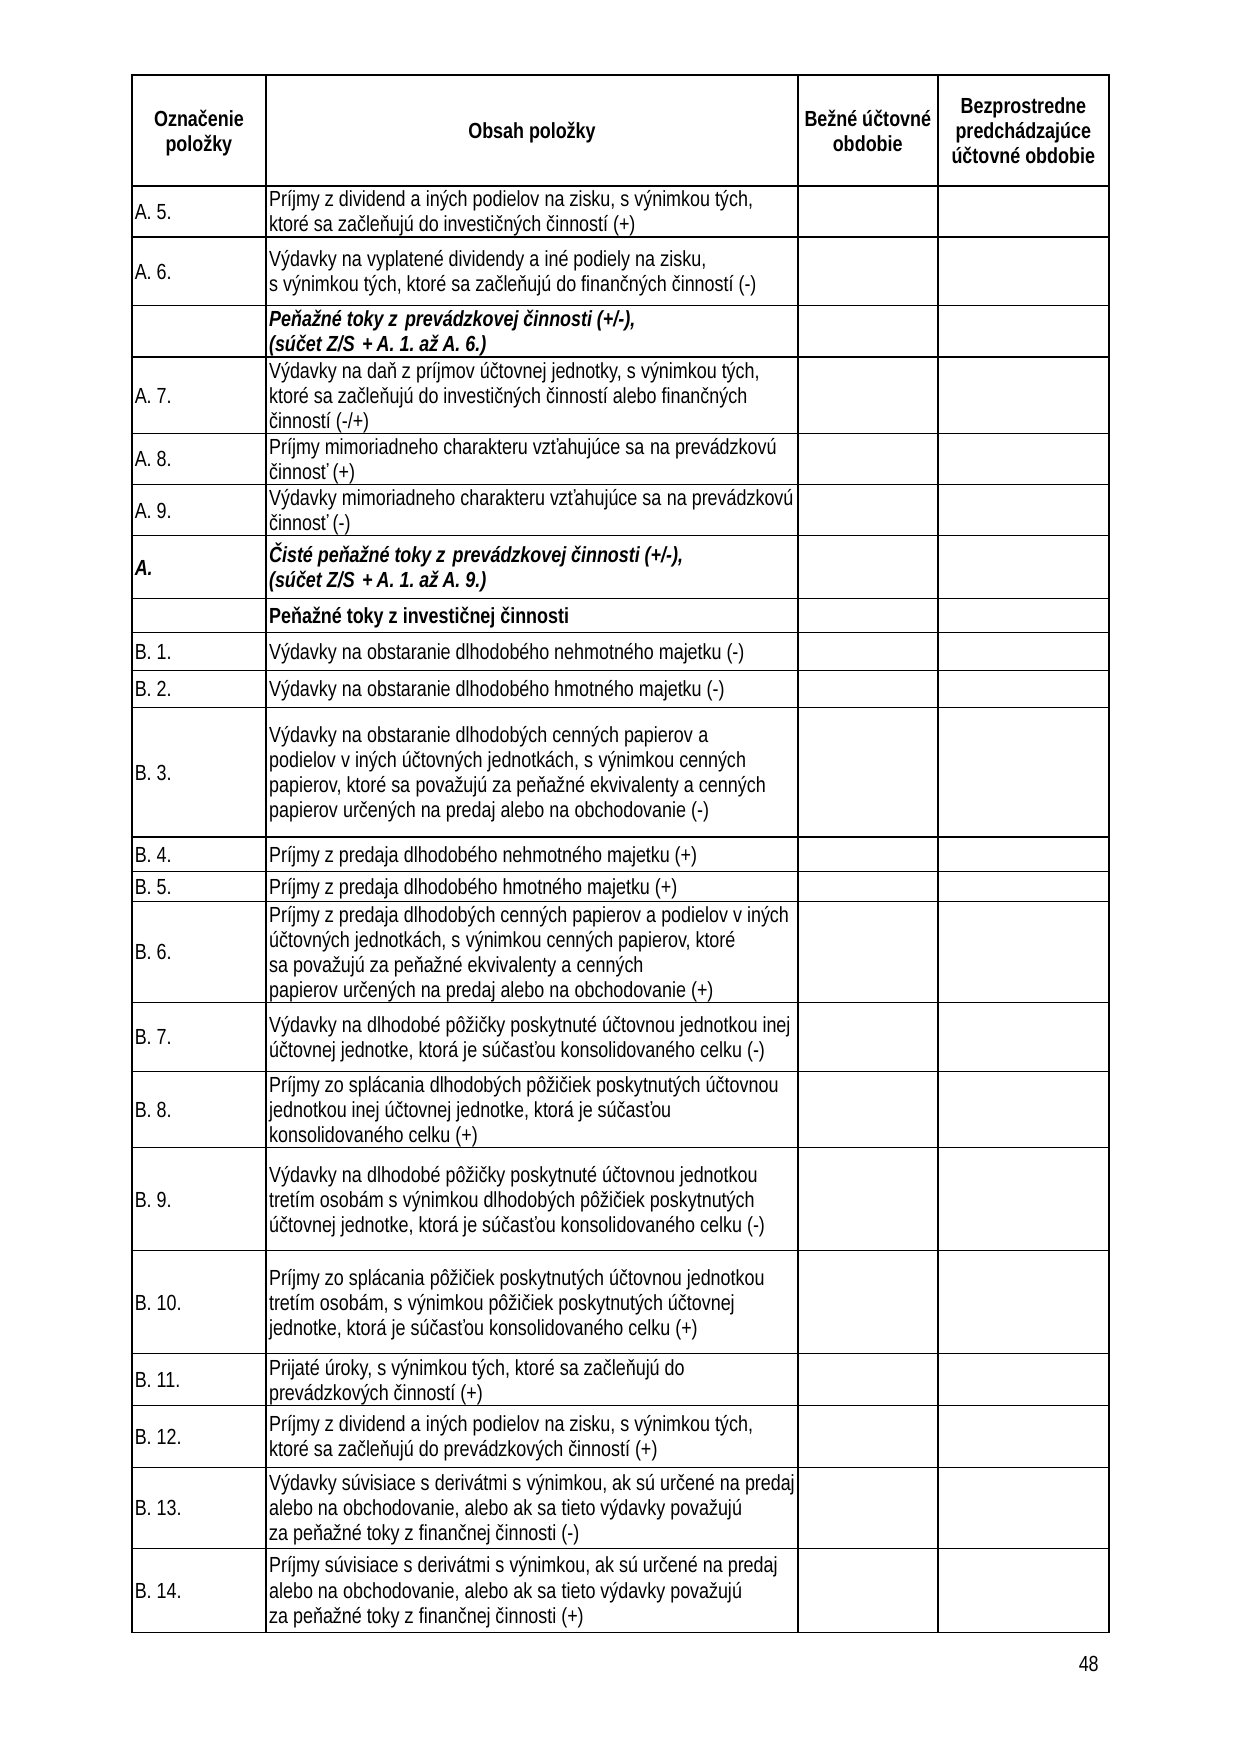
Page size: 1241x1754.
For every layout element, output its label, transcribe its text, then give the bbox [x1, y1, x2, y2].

table_cell Príjmy z dividend a iných podielov na zisku, s výnimkou tých, ktoré sa začleňujú do investičných činností (+) [267, 187, 797, 236]
table_cell [799, 708, 937, 836]
table_cell [939, 238, 1108, 305]
table_cell Výdavky na daň z príjmov účtovnej jednotky, s výnimkou tých, ktoré sa začleňujú do investičných činností alebo finančných činností (-/+) [267, 358, 797, 433]
table_cell Peňažné toky z prevádzkovej činnosti (+/-), (súčet Z/S + A. 1. až A. 6.) [267, 306, 797, 356]
table_cell [799, 1072, 937, 1147]
table_cell Príjmy zo splácania pôžičiek poskytnutých účtovnou jednotkou tretím osobám, s výnimkou pôžičiek poskytnutých účtovnej jednotke, ktorá je súčasťou konsolidovaného celku (+) [267, 1251, 797, 1353]
table_cell Výdavky na obstaranie dlhodobého nehmotného majetku (-) [267, 633, 797, 669]
table_cell [939, 434, 1108, 484]
table_cell [799, 1148, 937, 1250]
table_cell Výdavky na obstaranie dlhodobých cenných papierov a podielov v iných účtovných jednotkách, s výnimkou cenných papierov, ktoré sa považujú za peňažné ekvivalenty a cenných papierov určených na predaj alebo na obchodovanie (-) [267, 708, 797, 836]
table_cell [799, 1354, 937, 1404]
table_cell [133, 306, 265, 356]
table_cell B. 8. [133, 1072, 265, 1147]
table_cell [939, 306, 1108, 356]
table_cell [939, 633, 1108, 669]
table_cell B. 1. [133, 633, 265, 669]
table_cell [799, 902, 937, 1002]
table_cell B. 2. [133, 671, 265, 707]
table_cell Príjmy z dividend a iných podielov na zisku, s výnimkou tých, ktoré sa začleňujú do prevádzkových činností (+) [267, 1406, 797, 1467]
table_cell A. 7. [133, 358, 265, 433]
table_cell Peňažné toky z investičnej činnosti [267, 599, 797, 632]
table_cell [939, 1148, 1108, 1250]
table_cell [799, 306, 937, 356]
table_cell [799, 1468, 937, 1547]
table_cell [799, 1251, 937, 1353]
table_cell B. 13. [133, 1468, 265, 1547]
table_cell [939, 1072, 1108, 1147]
table_cell Príjmy mimoriadneho charakteru vzťahujúce sa na prevádzkovú činnosť (+) [267, 434, 797, 484]
table_cell A. 8. [133, 434, 265, 484]
table_cell [799, 633, 937, 669]
table_cell B. 6. [133, 902, 265, 1002]
table_cell Príjmy z predaja dlhodobého nehmotného majetku (+) [267, 838, 797, 871]
table_cell [939, 872, 1108, 901]
table_cell [799, 599, 937, 632]
table_cell [799, 1549, 937, 1632]
table_cell [799, 536, 937, 598]
table_cell [939, 708, 1108, 836]
table_cell A. 9. [133, 485, 265, 535]
table_cell [939, 1406, 1108, 1467]
table_cell Príjmy z predaja dlhodobých cenných papierov a podielov v iných účtovných jednotkách, s výnimkou cenných papierov, ktoré sa považujú za peňažné ekvivalenty a cenných papierov určených na predaj alebo na obchodovanie (+) [267, 902, 797, 1002]
table_cell [939, 1468, 1108, 1547]
table_cell [799, 1406, 937, 1467]
table_cell B. 3. [133, 708, 265, 836]
table_cell Výdavky mimoriadneho charakteru vzťahujúce sa na prevádzkovú činnosť (-) [267, 485, 797, 535]
table_cell [939, 1354, 1108, 1404]
table_cell B. 11. [133, 1354, 265, 1404]
table_cell Prijaté úroky, s výnimkou tých, ktoré sa začleňujú do prevádzkových činností (+) [267, 1354, 797, 1404]
table_cell B. 5. [133, 872, 265, 901]
table_cell A. [133, 536, 265, 598]
table_cell [939, 671, 1108, 707]
table_cell Výdavky na dlhodobé pôžičky poskytnuté účtovnou jednotkou tretím osobám s výnimkou dlhodobých pôžičiek poskytnutých účtovnej jednotke, ktorá je súčasťou konsolidovaného celku (-) [267, 1148, 797, 1250]
table_cell [939, 536, 1108, 598]
table_cell B. 9. [133, 1148, 265, 1250]
table_cell A. 6. [133, 238, 265, 305]
table_cell [799, 434, 937, 484]
table_cell Výdavky na obstaranie dlhodobého hmotného majetku (-) [267, 671, 797, 707]
table_cell Príjmy z predaja dlhodobého hmotného majetku (+) [267, 872, 797, 901]
table_cell B. 14. [133, 1549, 265, 1632]
table_header Označenie položky [133, 76, 265, 185]
table_header Bežné účtovné obdobie [799, 76, 937, 185]
table_cell Výdavky súvisiace s derivátmi s výnimkou, ak sú určené na predaj alebo na obchodovanie, alebo ak sa tieto výdavky považujú za peňažné toky z finančnej činnosti (-) [267, 1468, 797, 1547]
table_header Obsah položky [267, 76, 797, 185]
table_cell [799, 358, 937, 433]
table_cell [939, 358, 1108, 433]
table_cell [939, 187, 1108, 236]
table_cell [799, 187, 937, 236]
table_cell [799, 1003, 937, 1071]
table_cell Príjmy súvisiace s derivátmi s výnimkou, ak sú určené na predaj alebo na obchodovanie, alebo ak sa tieto výdavky považujú za peňažné toky z finančnej činnosti (+) [267, 1549, 797, 1632]
table_cell [939, 1003, 1108, 1071]
table_cell B. 12. [133, 1406, 265, 1467]
table_header Bezprostredne predchádzajúce účtovné obdobie [939, 76, 1108, 185]
table_cell [799, 485, 937, 535]
table_cell [939, 838, 1108, 871]
table_cell [939, 485, 1108, 535]
table_cell [939, 902, 1108, 1002]
table_cell [799, 838, 937, 871]
table_cell B. 7. [133, 1003, 265, 1071]
table_cell [939, 599, 1108, 632]
table_cell Príjmy zo splácania dlhodobých pôžičiek poskytnutých účtovnou jednotkou inej účtovnej jednotke, ktorá je súčasťou konsolidovaného celku (+) [267, 1072, 797, 1147]
table_cell B. 10. [133, 1251, 265, 1353]
table_cell [939, 1251, 1108, 1353]
table_cell [799, 238, 937, 305]
table_cell [133, 599, 265, 632]
table_cell [799, 671, 937, 707]
table_cell Výdavky na vyplatené dividendy a iné podiely na zisku, s výnimkou tých, ktoré sa začleňujú do finančných činností (-) [267, 238, 797, 305]
table_cell [799, 872, 937, 901]
table_cell Čisté peňažné toky z prevádzkovej činnosti (+/-), (súčet Z/S + A. 1. až A. 9.) [267, 536, 797, 598]
table_cell Výdavky na dlhodobé pôžičky poskytnuté účtovnou jednotkou inej účtovnej jednotke, ktorá je súčasťou konsolidovaného celku (-) [267, 1003, 797, 1071]
table_cell B. 4. [133, 838, 265, 871]
table_cell A. 5. [133, 187, 265, 236]
table_cell [939, 1549, 1108, 1632]
